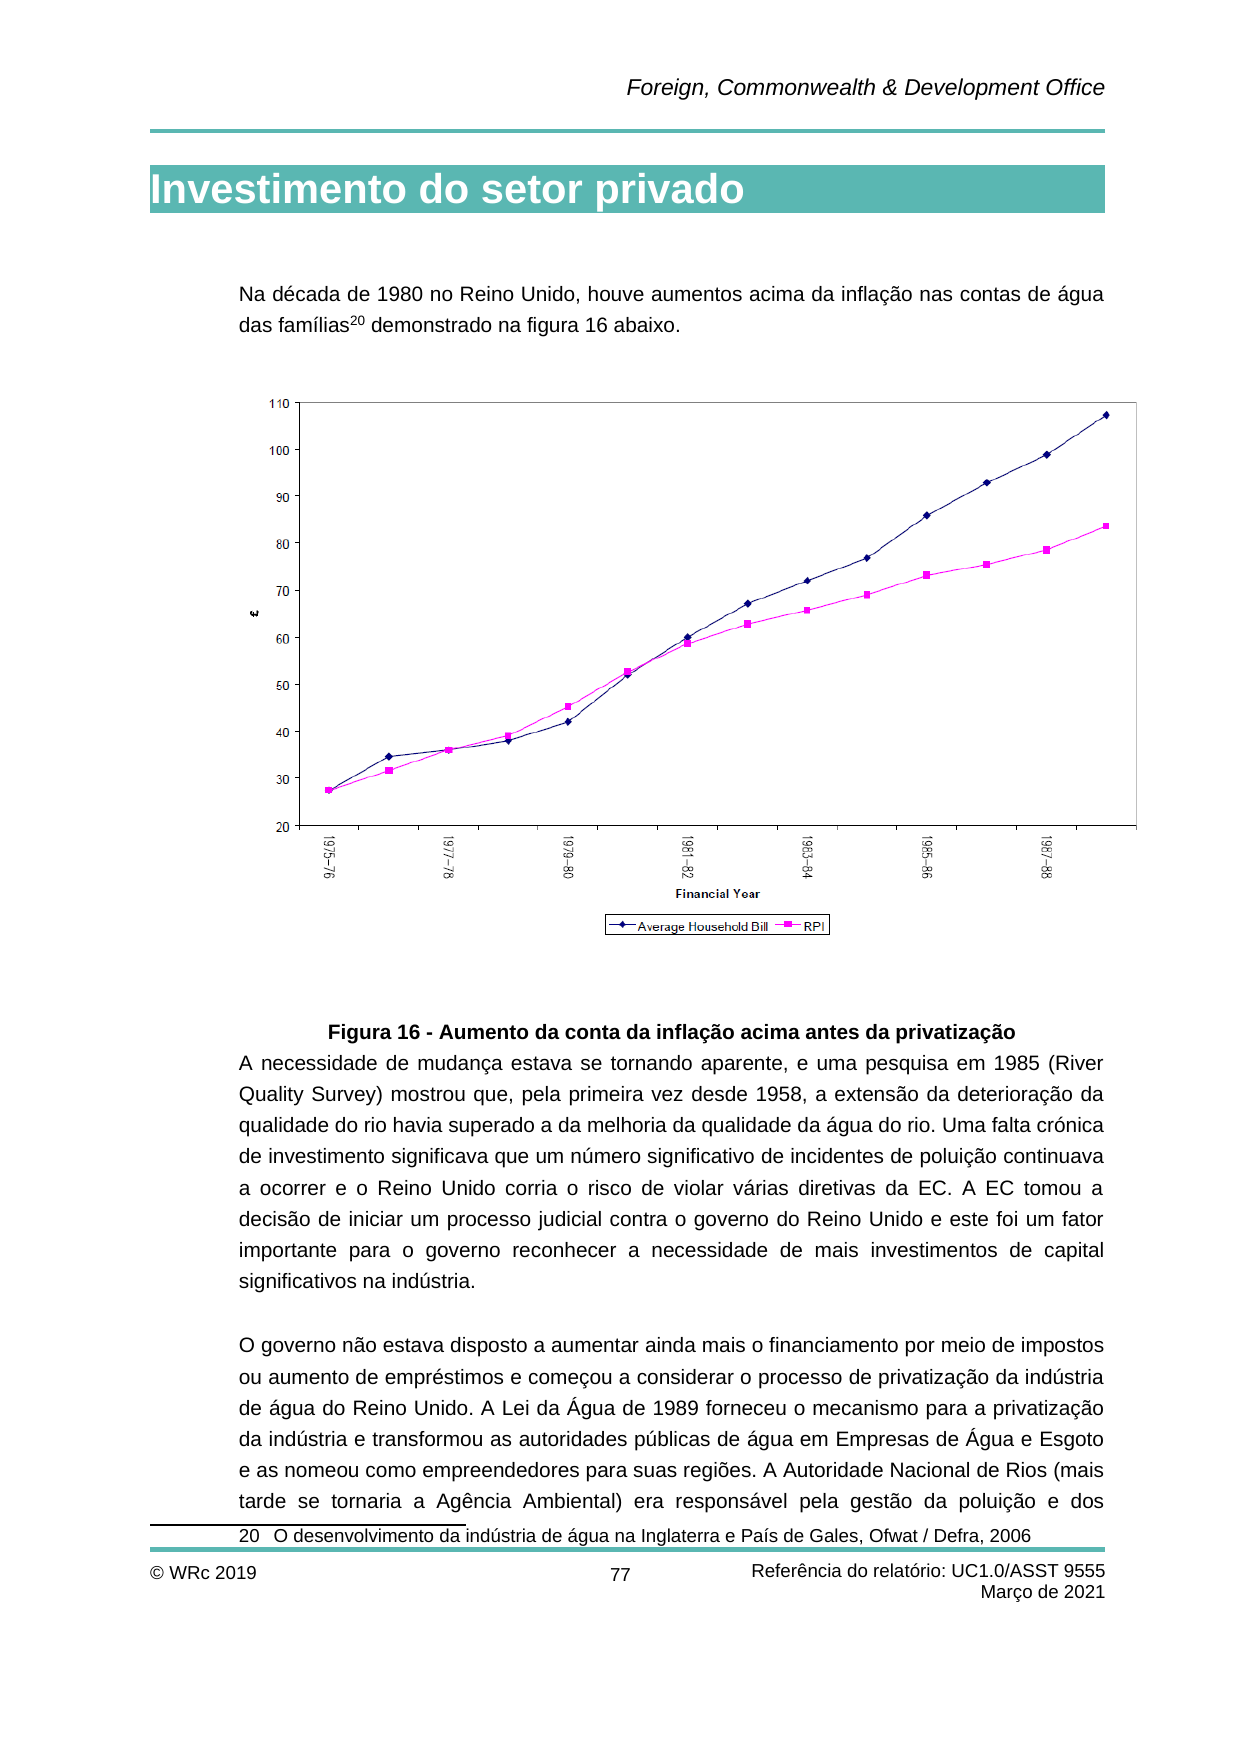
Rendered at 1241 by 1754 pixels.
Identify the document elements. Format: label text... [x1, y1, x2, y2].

text O desenvolvimento da indústria de água na Inglaterra e País de Gales, Ofwat / Defra, 2006 [239, 1525, 1105, 1547]
subtitle Investimento do setor privado [150, 165, 1105, 213]
text Figura 16 - Aumento da conta da inflação acima antes da privatização [239, 1020, 1105, 1044]
text O governo não estava disposto a aumentar ainda mais o financiamento por meio de impostos ou aumento de empréstimos e começou a considerar o processo de privatização da indústria de água do Reino Unido. A Lei da Água de 1989 forneceu o mecanismo para a privatização da indústria e transformou as autoridades públicas de água em Empresas de Água e Esgoto e as nomeou como empreendedores para suas regiões. A Autoridade Nacional de Rios (mais tarde se tornaria a Agência Ambiental) era responsável pela gestão da poluição e dos [239, 1333, 1105, 1513]
text Na década de 1980 no Reino Unido, houve aumentos acima da inflação nas contas de água das famílias demonstrado na figura 16 abaixo. [239, 281, 1105, 337]
text A necessidade de mudança estava se tornando aparente, e uma pesquisa em 1985 (River Quality Survey) mostrou que, pela primeira vez desde 1958, a extensão da deterioração da qualidade do rio havia superado a da melhoria da qualidade da água do rio. Uma falta crónica de investimento significava que um número significativo de incidentes de poluição continuava a ocorrer e o Reino Unido corria o risco de violar várias diretivas da EC. A EC tomou a decisão de iniciar um processo judicial contra o governo do Reino Unido e este foi um fator importante para o governo reconhecer a necessidade de mais investimentos de capital significativos na indústria. [239, 1051, 1105, 1293]
